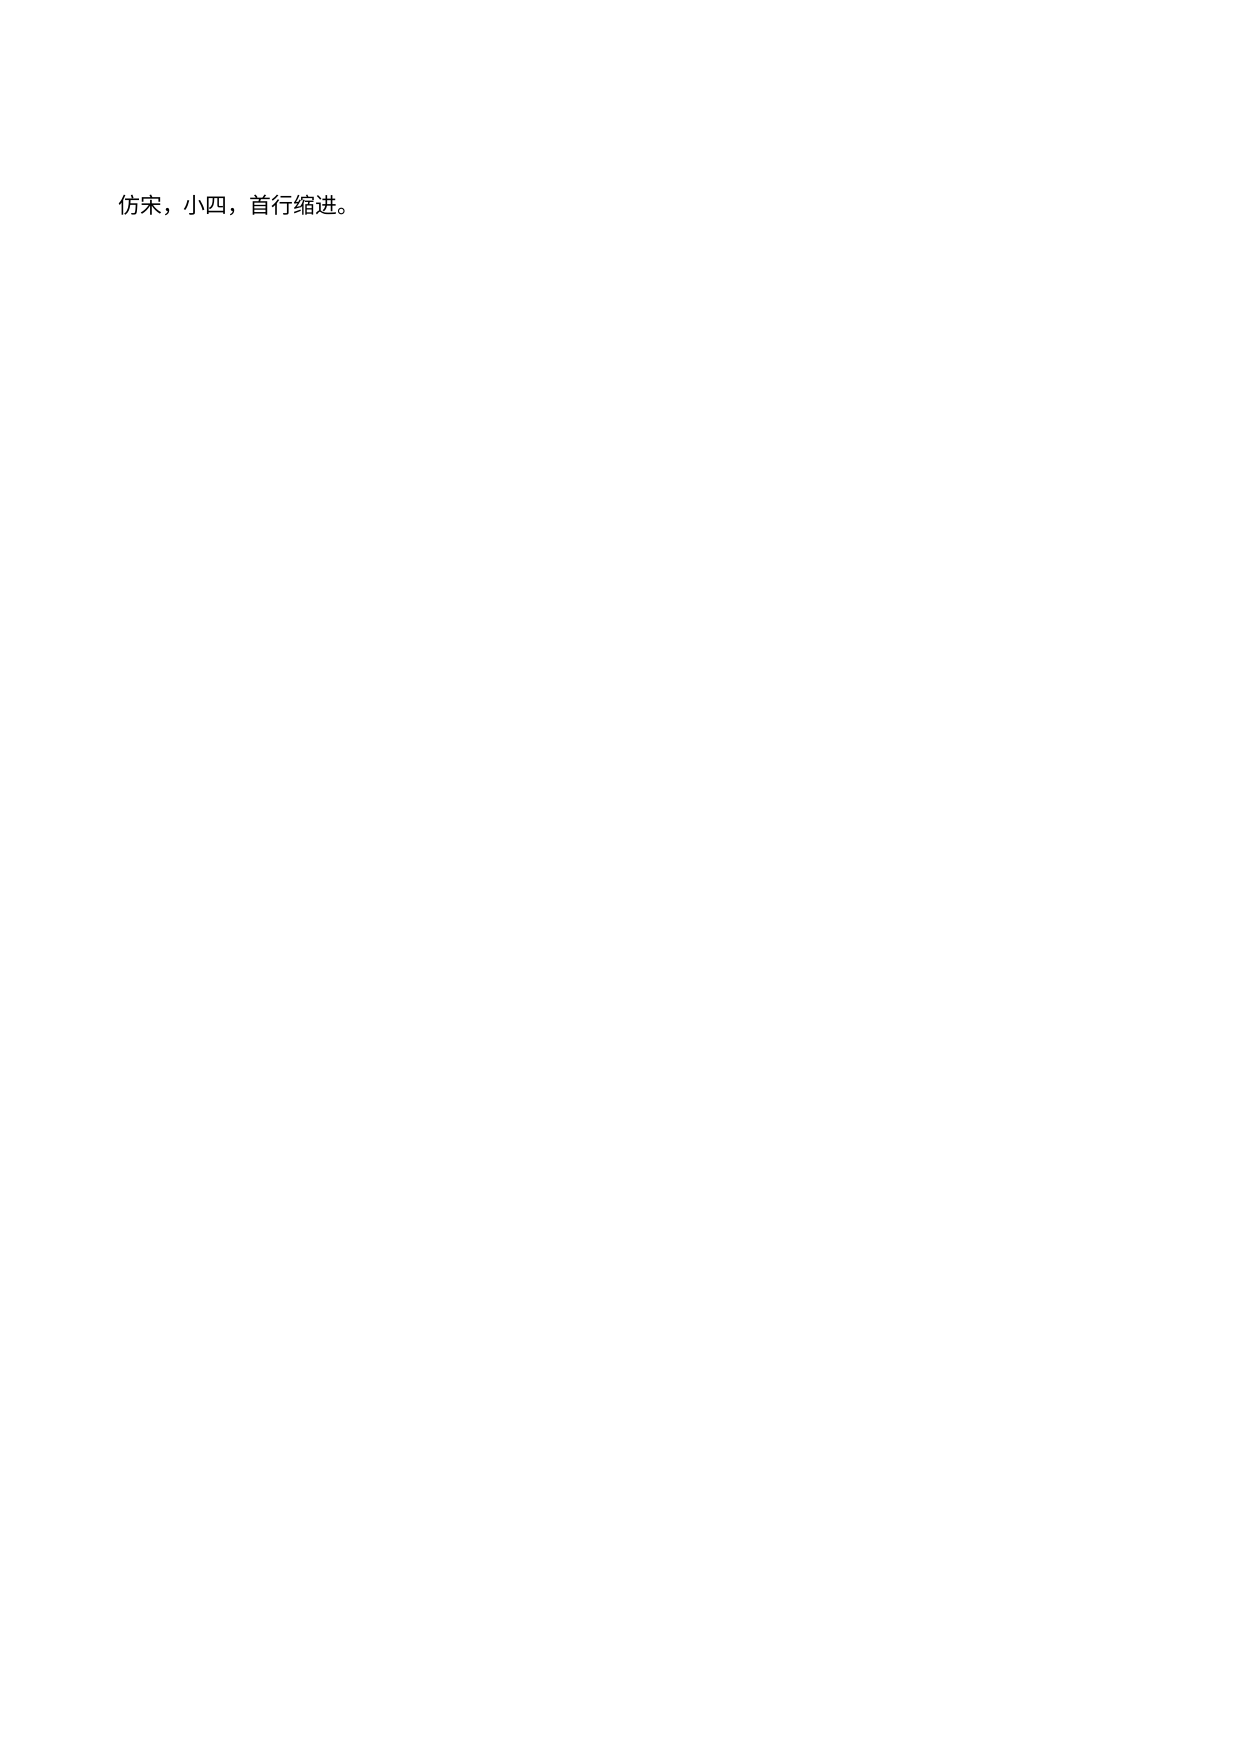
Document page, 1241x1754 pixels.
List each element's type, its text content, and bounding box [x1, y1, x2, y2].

text 仿宋，小四，首行缩进。 [118, 188, 1122, 219]
